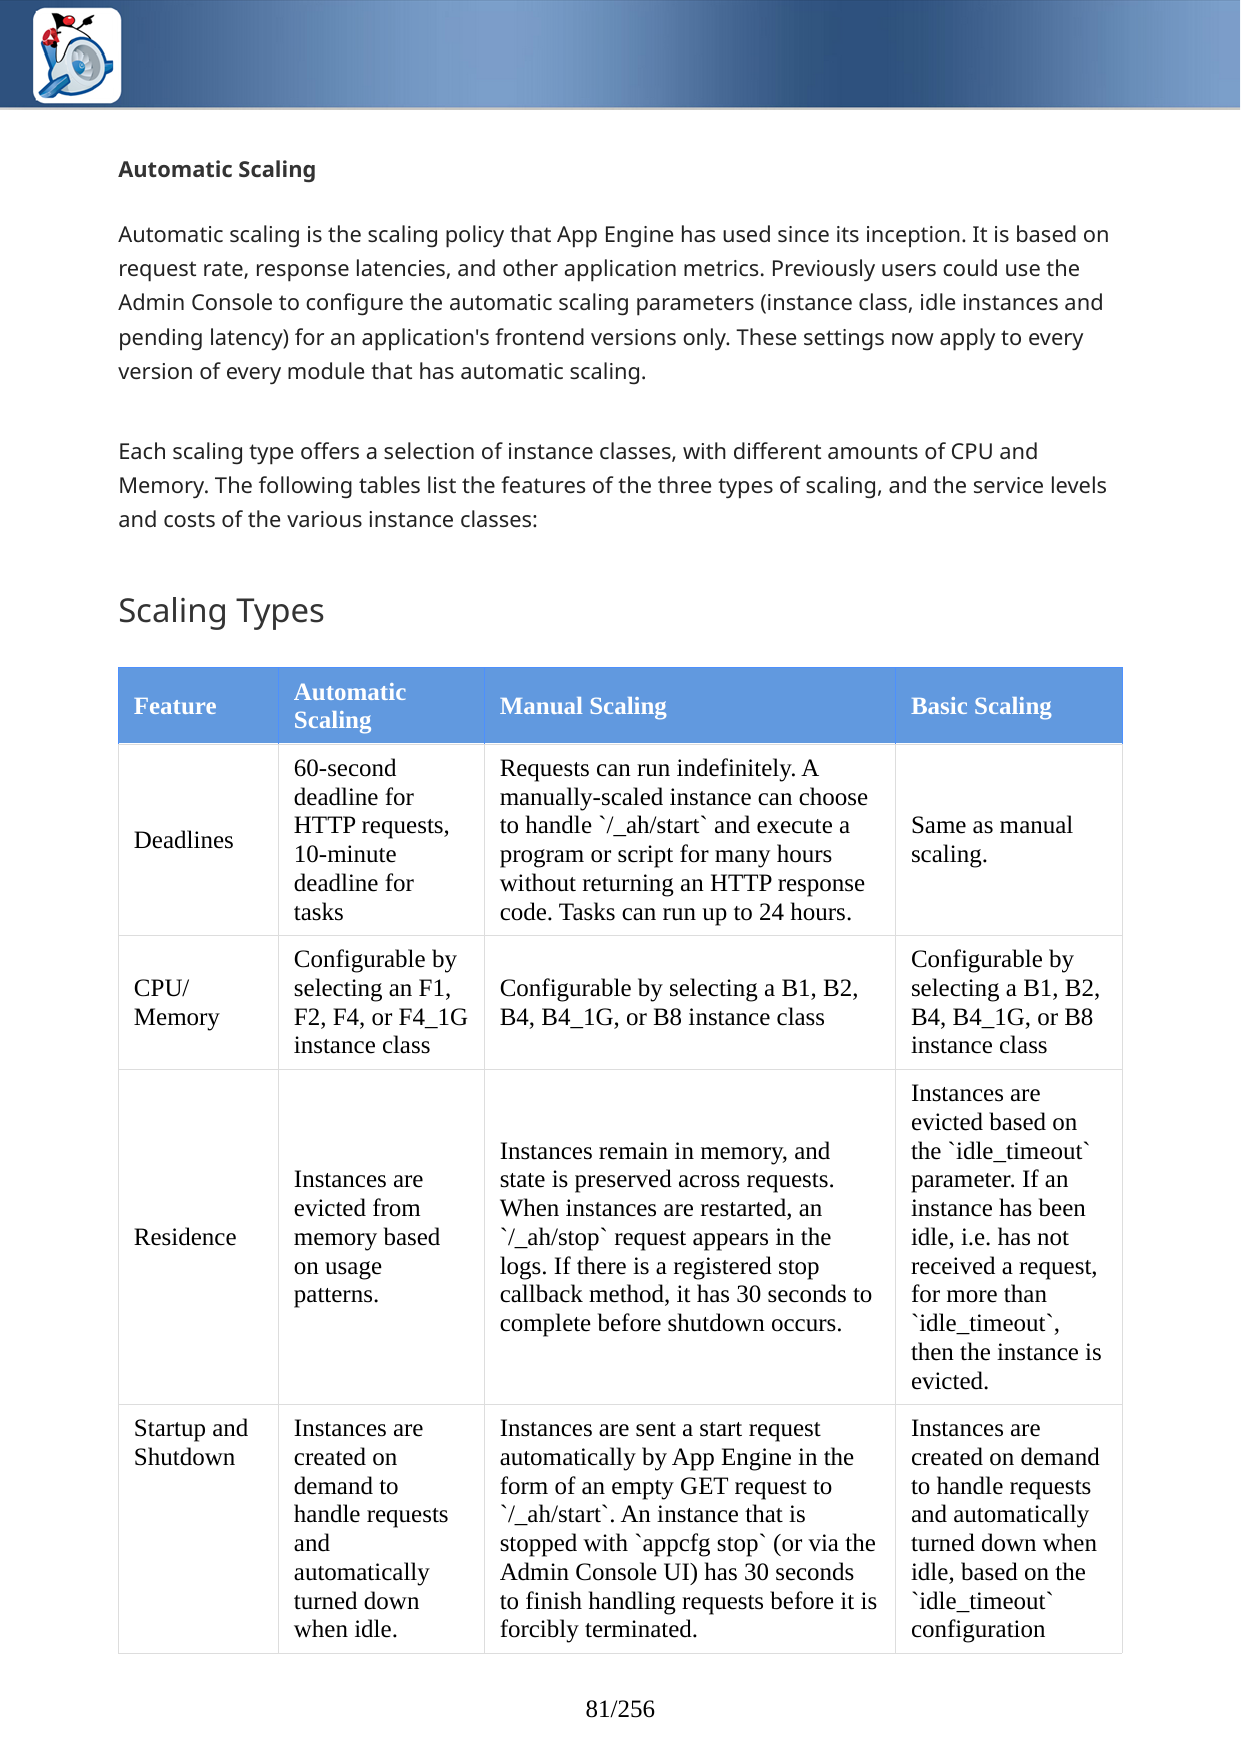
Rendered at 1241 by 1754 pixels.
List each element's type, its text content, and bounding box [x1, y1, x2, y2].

picture [0, 0, 1241, 110]
table_cell Same as manual scaling. [896, 745, 1122, 935]
table_cell Residence [119, 1070, 278, 1404]
table_cell Startup and Shutdown [119, 1405, 278, 1653]
table_cell 60-second deadline for HTTP requests, 10-minute deadline for tasks [279, 745, 484, 935]
table_cell Configurable by selecting an F1, F2, F4, or F4_1G instance class [279, 936, 484, 1069]
table_cell Configurable by selecting a B1, B2, B4, B4_1G, or B8 instance class [896, 936, 1122, 1069]
list Automatic scaling is the scaling policy that App Engine has used since its inception. It is based on request rate, response latencies, and other application metrics. Previously users could use the Admin Console to configure the automatic scaling parameters (instance class, idle instances and pending latency) for an application's frontend versions only. These settings now apply to every version of every module that has automatic scaling. [118, 214, 1122, 386]
subtitle Scaling Types [118, 587, 1122, 632]
table_header Automatic Scaling [279, 668, 484, 743]
text Each scaling type offers a selection of instance classes, with different amounts of CPU and Memory. The following tables list the features of the three types of scaling, and the service levels and costs of the various instance classes: [118, 431, 1122, 534]
table_cell Configurable by selecting a B1, B2, B4, B4_1G, or B8 instance class [485, 936, 895, 1069]
subtitle Automatic Scaling [118, 153, 1122, 183]
table_cell Deadlines [119, 745, 278, 935]
table_header Feature [119, 668, 278, 743]
table_cell Instances are created on demand to handle requests and automatically turned down when idle. [279, 1405, 484, 1653]
table_header Manual Scaling [485, 668, 895, 743]
table_cell CPU/Memory [119, 936, 278, 1069]
table_cell Instances are evicted based on the `idle_timeout` parameter. If an instance has been idle, i.e. has not received a request, for more than `idle_timeout`, then the instance is evicted. [896, 1070, 1122, 1404]
table_cell Instances are created on demand to handle requests and automatically turned down when idle, based on the `idle_timeout` configuration [896, 1405, 1122, 1653]
table_header Basic Scaling [896, 668, 1122, 743]
table_cell Requests can run indefinitely. A manually-scaled instance can choose to handle `/_ah/start` and execute a program or script for many hours without returning an HTTP response code. Tasks can run up to 24 hours. [485, 745, 895, 935]
table_cell Instances are sent a start request automatically by App Engine in the form of an empty GET request to `/_ah/start`. An instance that is stopped with `appcfg stop` (or via the Admin Console UI) has 30 seconds to finish handling requests before it is forcibly terminated. [485, 1405, 895, 1653]
table_cell Instances remain in memory, and state is preserved across requests. When instances are restarted, an `/_ah/stop` request appears in the logs. If there is a registered stop callback method, it has 30 seconds to complete before shutdown occurs. [485, 1070, 895, 1404]
table_cell Instances are evicted from memory based on usage patterns. [279, 1070, 484, 1404]
